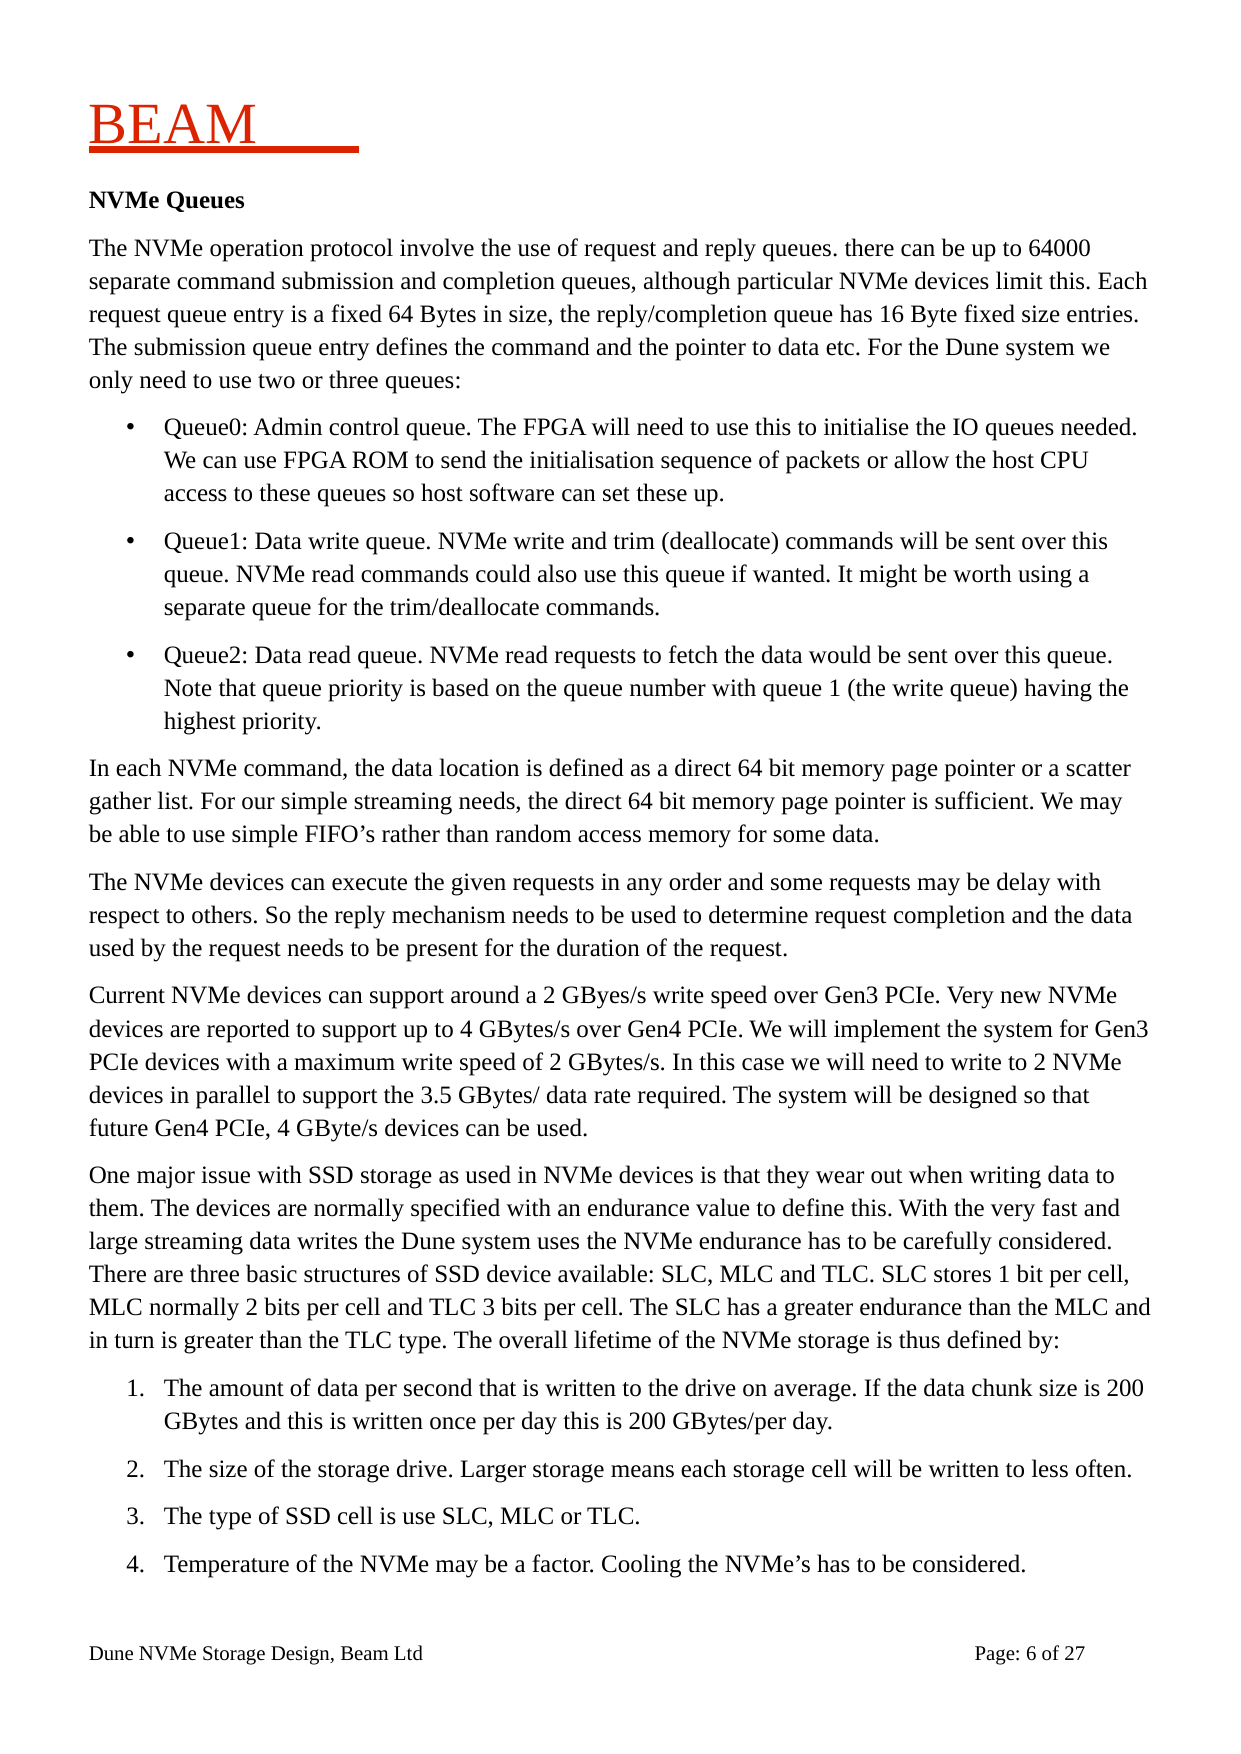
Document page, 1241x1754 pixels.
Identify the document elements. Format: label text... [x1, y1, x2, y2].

list Queue0: Admin control queue. The FPGA will need to use this to initialise the IO queues needed. We can use FPGA ROM to send the initialisation sequence of packets or allow the host CPU access to these queues so host software can set these up. [126, 412, 1152, 507]
text In each NVMe command, the data location is defined as a direct 64 bit memory page pointer or a scatter gather list. For our simple streaming needs, the direct 64 bit memory page pointer is sufficient. We may be able to use simple FIFO’s rather than random access memory for some data. [88, 753, 1152, 848]
list The type of SSD cell is use SLC, MLC or TLC. [126, 1501, 1152, 1530]
text Current NVMe devices can support around a 2 GByes/s write speed over Gen3 PCIe. Very new NVMe devices are reported to support up to 4 GBytes/s over Gen4 PCIe. We will implement the system for Gen3 PCIe devices with a maximum write speed of 2 GBytes/s. In this case we will need to write to 2 NVMe devices in parallel to support the 3.5 GBytes/ data rate required. The system will be designed so that future Gen4 PCIe, 4 GByte/s devices can be used. [88, 981, 1152, 1141]
text The NVMe devices can execute the given requests in any order and some requests may be delay with respect to others. So the reply mechanism needs to be used to determine request completion and the data used by the request needs to be present for the duration of the request. [88, 867, 1152, 962]
list Temperature of the NVMe may be a factor. Cooling the NVMe’s has to be considered. [126, 1549, 1152, 1578]
list The size of the storage drive. Larger storage means each storage cell will be written to less often. [126, 1454, 1152, 1482]
text The NVMe operation protocol involve the use of request and reply queues. there can be up to 64000 separate command submission and completion queues, although particular NVMe devices limit this. Each request queue entry is a fixed 64 Bytes in size, the reply/completion queue has 16 Byte fixed size entries. The submission queue entry defines the command and the pointer to data etc. For the Dune system we only need to use two or three queues: [88, 233, 1152, 393]
list Queue2: Data read queue. NVMe read requests to fetch the data would be sent over this queue. Note that queue priority is based on the queue number with queue 1 (the write queue) having the highest priority. [126, 640, 1152, 734]
list The amount of data per second that is written to the drive on average. If the data chunk size is 200 GBytes and this is written once per day this is 200 GBytes/per day. [126, 1373, 1152, 1435]
text One major issue with SSD storage as used in NVMe devices is that they wear out when writing data to them. The devices are normally specified with an endurance value to define this. With the very fast and large streaming data writes the Dune system uses the NVMe endurance has to be carefully considered. There are three basic structures of SSD device available: SLC, MLC and TLC. SLC stores 1 bit per cell, MLC normally 2 bits per cell and TLC 3 bits per cell. The SLC has a greater endurance than the MLC and in turn is greater than the TLC type. The overall lifetime of the NVMe storage is thus defined by: [88, 1160, 1152, 1354]
list Queue1: Data write queue. NVMe write and trim (deallocate) commands will be sent over this queue. NVMe read commands could also use this queue if wanted. It might be worth using a separate queue for the trim/deallocate commands. [126, 526, 1152, 621]
text NVMe Queues [88, 185, 1152, 214]
